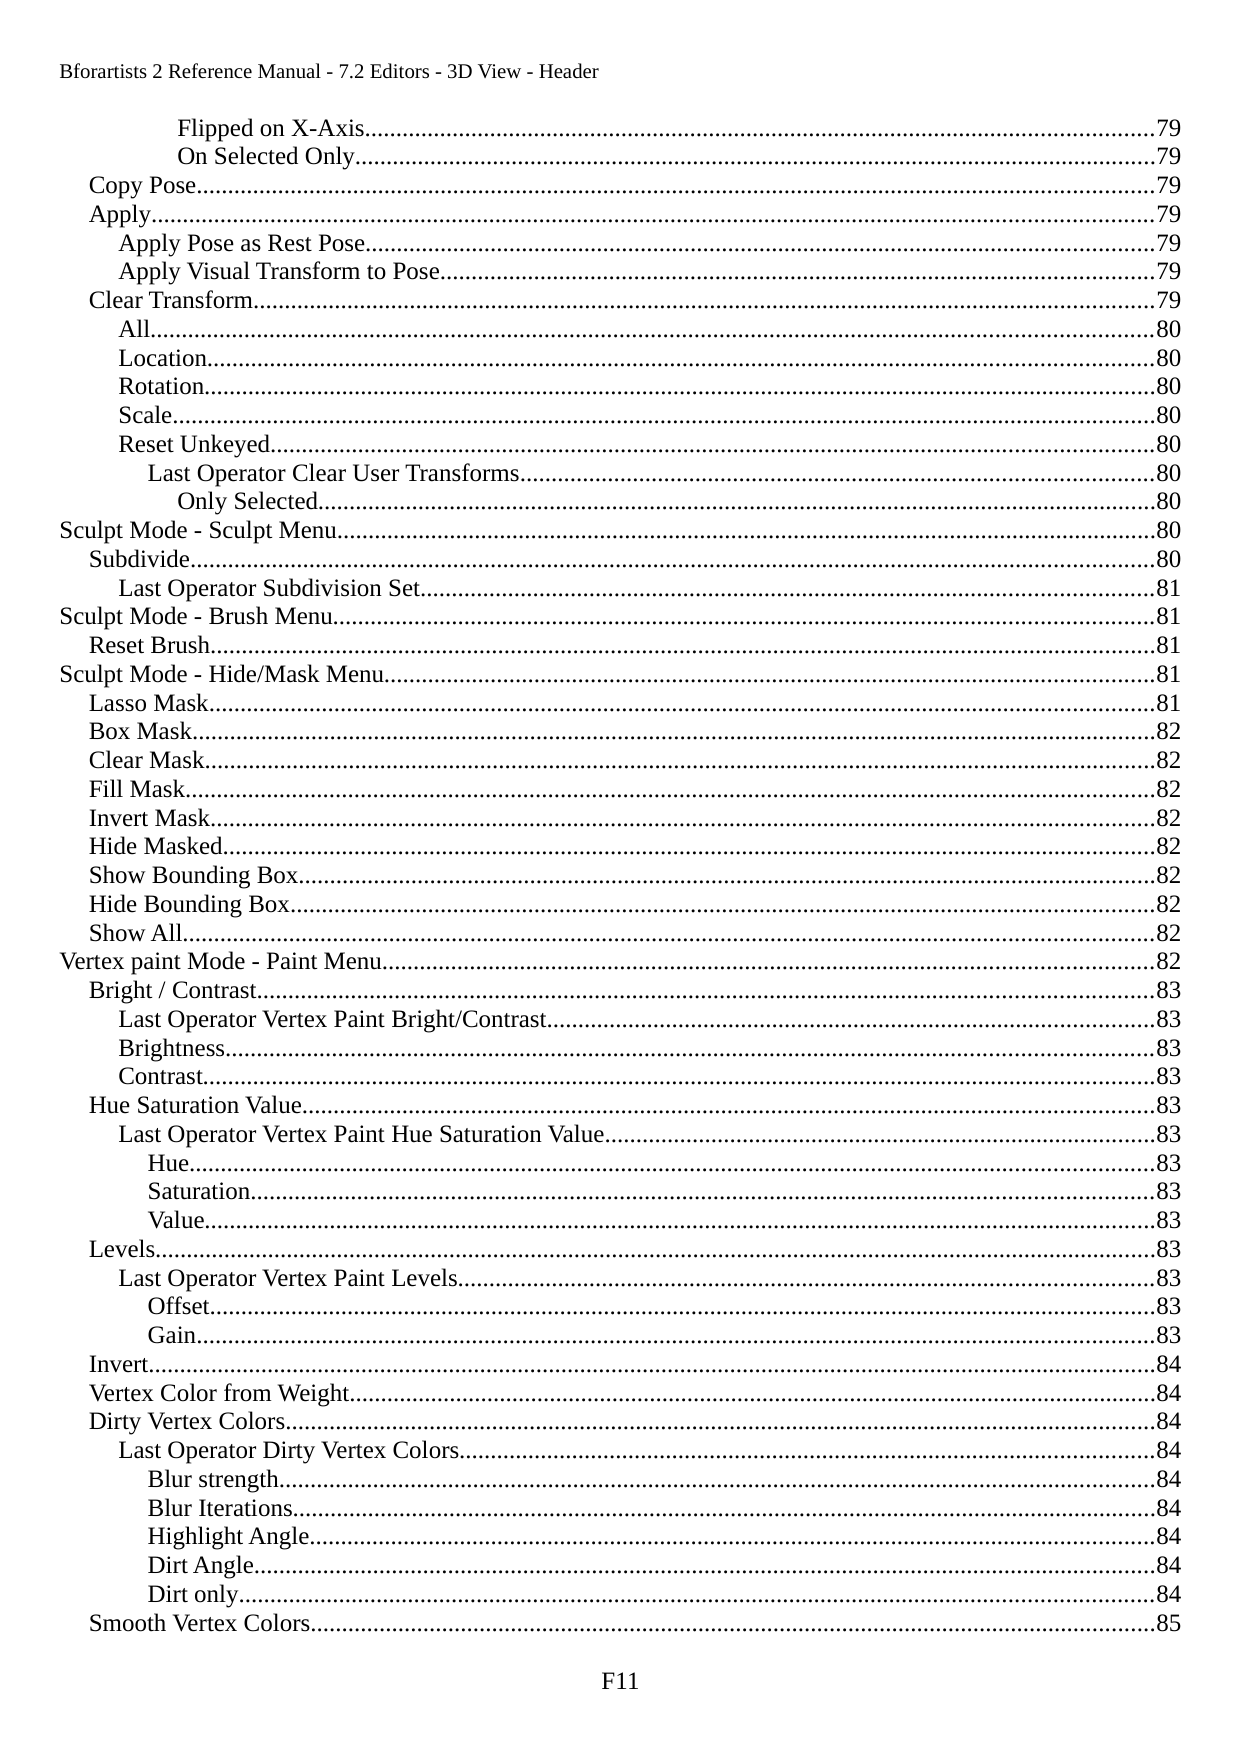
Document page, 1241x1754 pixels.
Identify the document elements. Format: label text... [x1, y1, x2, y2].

text Vertex paint Mode - Paint Menu 82 [59, 946, 1181, 975]
text Blur strength 84 [147, 1464, 1181, 1493]
text Dirty Vertex Colors 84 [88, 1406, 1181, 1435]
text Hide Bounding Box 82 [88, 889, 1181, 918]
text All 80 [118, 314, 1181, 343]
text Dirt only 84 [147, 1579, 1181, 1608]
text Last Operator Vertex Paint Bright/Contrast 83 [118, 1004, 1181, 1033]
text Smooth Vertex Colors 85 [88, 1608, 1181, 1636]
text Last Operator Clear User Transforms 80 [147, 458, 1181, 486]
text Brightness 83 [118, 1033, 1181, 1061]
text Show Bounding Box 82 [88, 860, 1181, 889]
text Sculpt Mode - Sculpt Menu 80 [59, 515, 1181, 544]
text Sculpt Mode - Brush Menu 81 [59, 601, 1181, 630]
text Reset Unkeyed 80 [118, 429, 1181, 458]
text Blur Iterations 84 [147, 1493, 1181, 1521]
text Last Operator Vertex Paint Hue Saturation Value 83 [118, 1119, 1181, 1148]
text Highlight Angle 84 [147, 1521, 1181, 1550]
text Last Operator Vertex Paint Levels 83 [118, 1263, 1181, 1291]
text Invert 84 [88, 1349, 1181, 1378]
text Last Operator Subdivision Set 81 [118, 573, 1181, 601]
text Location 80 [118, 343, 1181, 371]
text Bright / Contrast 83 [88, 975, 1181, 1004]
text Clear Transform 79 [88, 285, 1181, 314]
text Copy Pose 79 [88, 170, 1181, 199]
text Apply Pose as Rest Pose 79 [118, 228, 1181, 256]
text Lasso Mask 81 [88, 688, 1181, 716]
text Offset 83 [147, 1291, 1181, 1320]
text Show All 82 [88, 918, 1181, 946]
text Hide Masked 82 [88, 831, 1181, 860]
text Value 83 [147, 1205, 1181, 1234]
text Hue Saturation Value 83 [88, 1090, 1181, 1119]
text Rotation 80 [118, 371, 1181, 400]
text Fill Mask 82 [88, 774, 1181, 803]
text Levels 83 [88, 1234, 1181, 1263]
text Apply 79 [88, 199, 1181, 228]
text Box Mask 82 [88, 716, 1181, 745]
text Flipped on X-Axis 79 [177, 113, 1181, 141]
text Scale 80 [118, 400, 1181, 429]
text Sculpt Mode - Hide/Mask Menu 81 [59, 659, 1181, 688]
text Saturation 83 [147, 1176, 1181, 1205]
text Last Operator Dirty Vertex Colors 84 [118, 1435, 1181, 1464]
text Hue 83 [147, 1148, 1181, 1176]
text Reset Brush 81 [88, 630, 1181, 659]
text Contrast 83 [118, 1061, 1181, 1090]
text Subdivide 80 [88, 544, 1181, 573]
text Vertex Color from Weight 84 [88, 1378, 1181, 1406]
text Apply Visual Transform to Pose 79 [118, 256, 1181, 285]
text Dirt Angle 84 [147, 1550, 1181, 1579]
text Gain 83 [147, 1320, 1181, 1349]
text Invert Mask 82 [88, 803, 1181, 831]
text On Selected Only 79 [177, 141, 1181, 170]
text Only Selected 80 [177, 486, 1181, 515]
text Clear Mask 82 [88, 745, 1181, 774]
